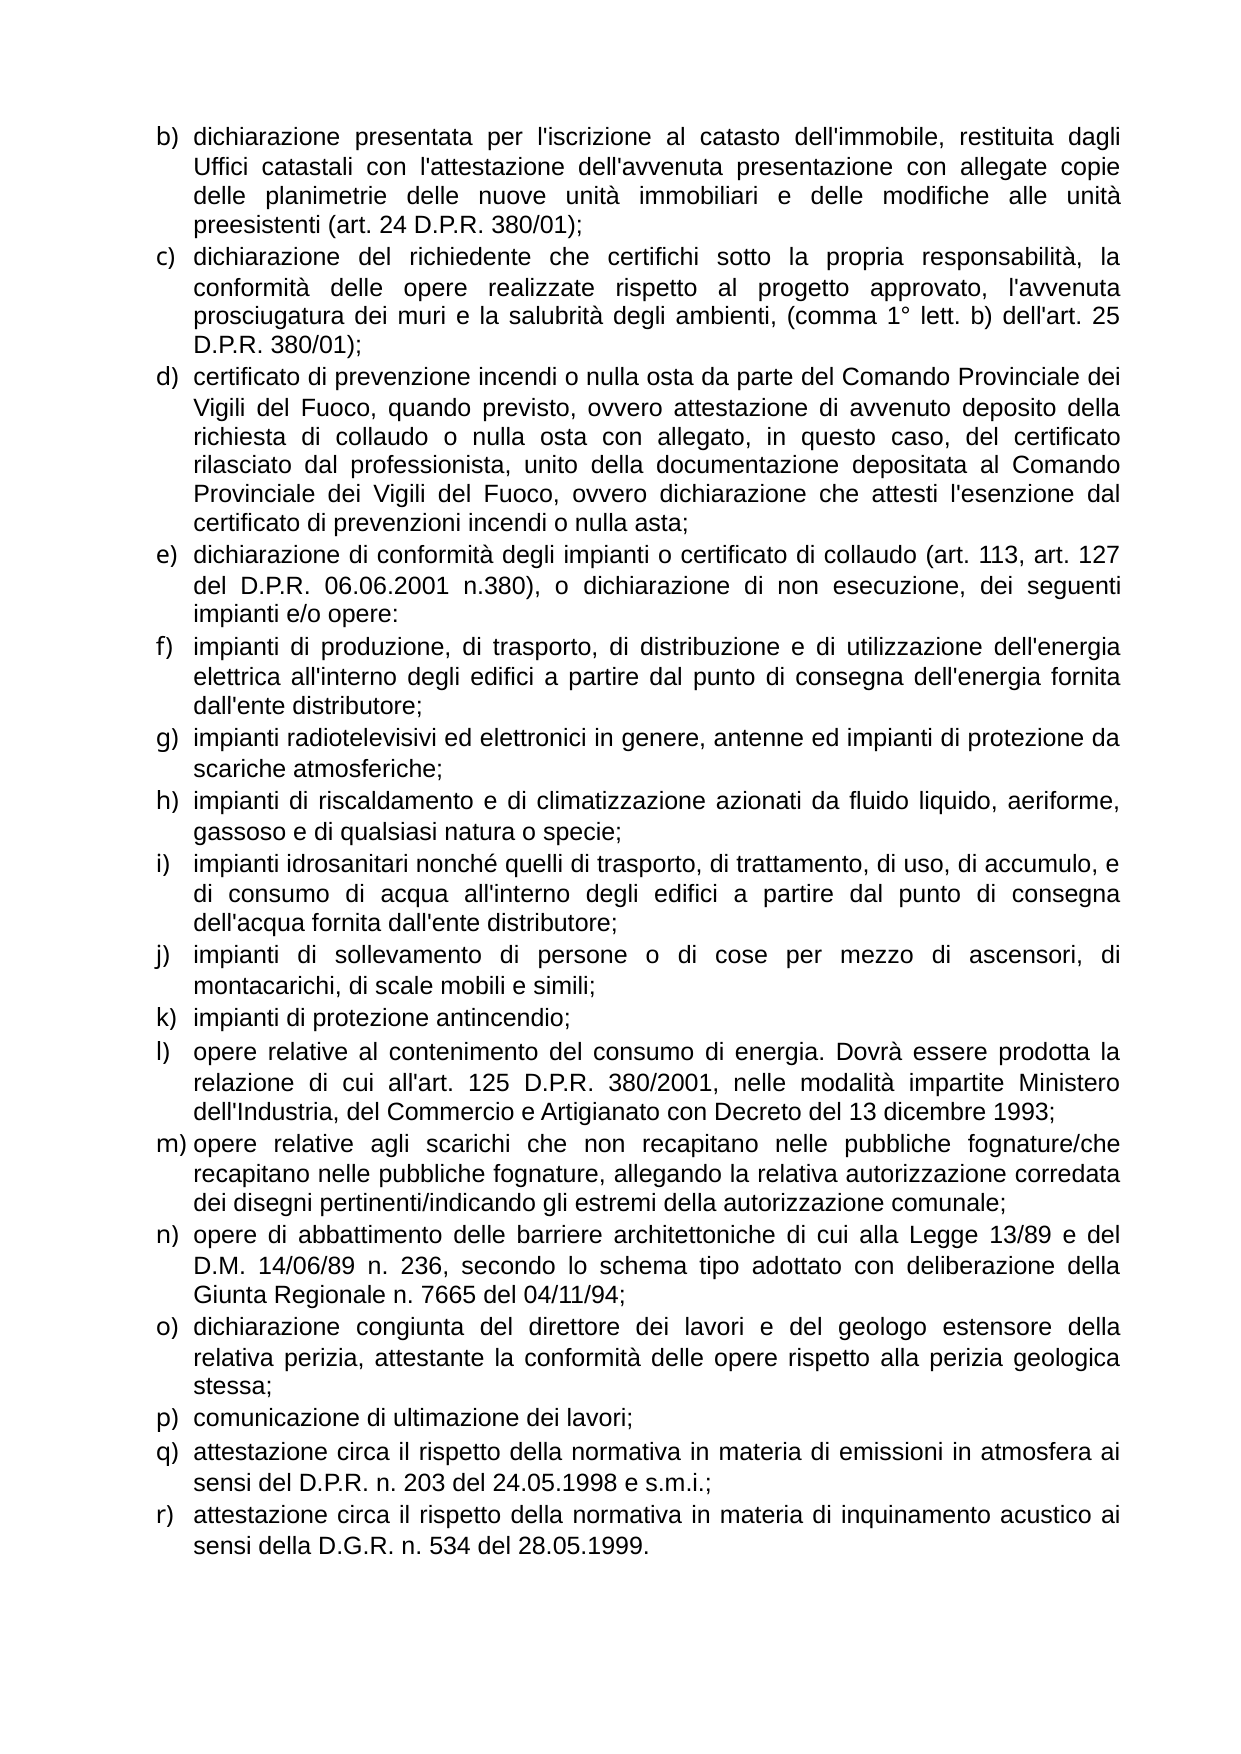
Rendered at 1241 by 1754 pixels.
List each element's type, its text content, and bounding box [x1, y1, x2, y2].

list impianti di produzione, di trasporto, di distribuzione e di utilizzazione dell'energia elettrica all'interno degli edifici a partire dal punto di consegna dell'energia fornita dall'ente distributore; [156, 628, 1122, 720]
list dichiarazione del richiedente che certifichi sotto la propria responsabilità, la conformità delle opere realizzate rispetto al progetto approvato, l'avvenuta prosciugatura dei muri e la salubrità degli ambienti, (comma 1° lett. b) dell'art. 25 D.P.R. 380/01); [156, 238, 1122, 359]
list comunicazione di ultimazione dei lavori; [156, 1400, 1122, 1434]
list dichiarazione di conformità degli impianti o certificato di collaudo (art. 113, art. 127 del D.P.R. 06.06.2001 n.380), o dichiarazione di non esecuzione, dei seguenti impianti e/o opere: [156, 537, 1122, 628]
list impianti di riscaldamento e di climatizzazione azionati da fluido liquido, aeriforme, gassoso e di qualsiasi natura o specie; [156, 782, 1122, 845]
list attestazione circa il rispetto della normativa in materia di emissioni in atmosfera ai sensi del D.P.R. n. 203 del 24.05.1998 e s.m.i.; [156, 1434, 1122, 1497]
list dichiarazione presentata per l'iscrizione al catasto dell'immobile, restituita dagli Uffici catastali con l'attestazione dell'avvenuta presentazione con allegate copie delle planimetrie delle nuove unità immobiliari e delle modifiche alle unità preesistenti (art. 24 D.P.R. 380/01); [156, 118, 1122, 238]
list opere di abbattimento delle barriere architettoniche di cui alla Legge 13/89 e del D.M. 14/06/89 n. 236, secondo lo schema tipo adottato con deliberazione della Giunta Regionale n. 7665 del 04/11/94; [156, 1217, 1122, 1308]
list impianti idrosanitari nonché quelli di trasporto, di trattamento, di uso, di accumulo, e di consumo di acqua all'interno degli edifici a partire dal punto di consegna dell'acqua fornita dall'ente distributore; [156, 845, 1122, 937]
list attestazione circa il rispetto della normativa in materia di inquinamento acustico ai sensi della D.G.R. n. 534 del 28.05.1999. [156, 1497, 1122, 1560]
list impianti radiotelevisivi ed elettronici in genere, antenne ed impianti di protezione da scariche atmosferiche; [156, 720, 1122, 782]
list opere relative al contenimento del consumo di energia. Dovrà essere prodotta la relazione di cui all'art. 125 D.P.R. 380/2001, nelle modalità impartite Ministero dell'Industria, del Commercio e Artigianato con Decreto del 13 dicembre 1993; [156, 1034, 1122, 1125]
list dichiarazione congiunta del direttore dei lavori e del geologo estensore della relativa perizia, attestante la conformità delle opere rispetto alla perizia geologica stessa; [156, 1308, 1122, 1400]
list certificato di prevenzione incendi o nulla osta da parte del Comando Provinciale dei Vigili del Fuoco, quando previsto, ovvero attestazione di avvenuto deposito della richiesta di collaudo o nulla osta con allegato, in questo caso, del certificato rilasciato dal professionista, unito della documentazione depositata al Comando Provinciale dei Vigili del Fuoco, ovvero dichiarazione che attesti l'esenzione dal certificato di prevenzioni incendi o nulla asta; [156, 359, 1122, 537]
list opere relative agli scarichi che non recapitano nelle pubbliche fognature/che recapitano nelle pubbliche fognature, allegando la relativa autorizzazione corredata dei disegni pertinenti/indicando gli estremi della autorizzazione comunale; [156, 1125, 1122, 1217]
list impianti di sollevamento di persone o di cose per mezzo di ascensori, di montacarichi, di scale mobili e simili; [156, 937, 1122, 1000]
list impianti di protezione antincendio; [156, 1000, 1122, 1034]
